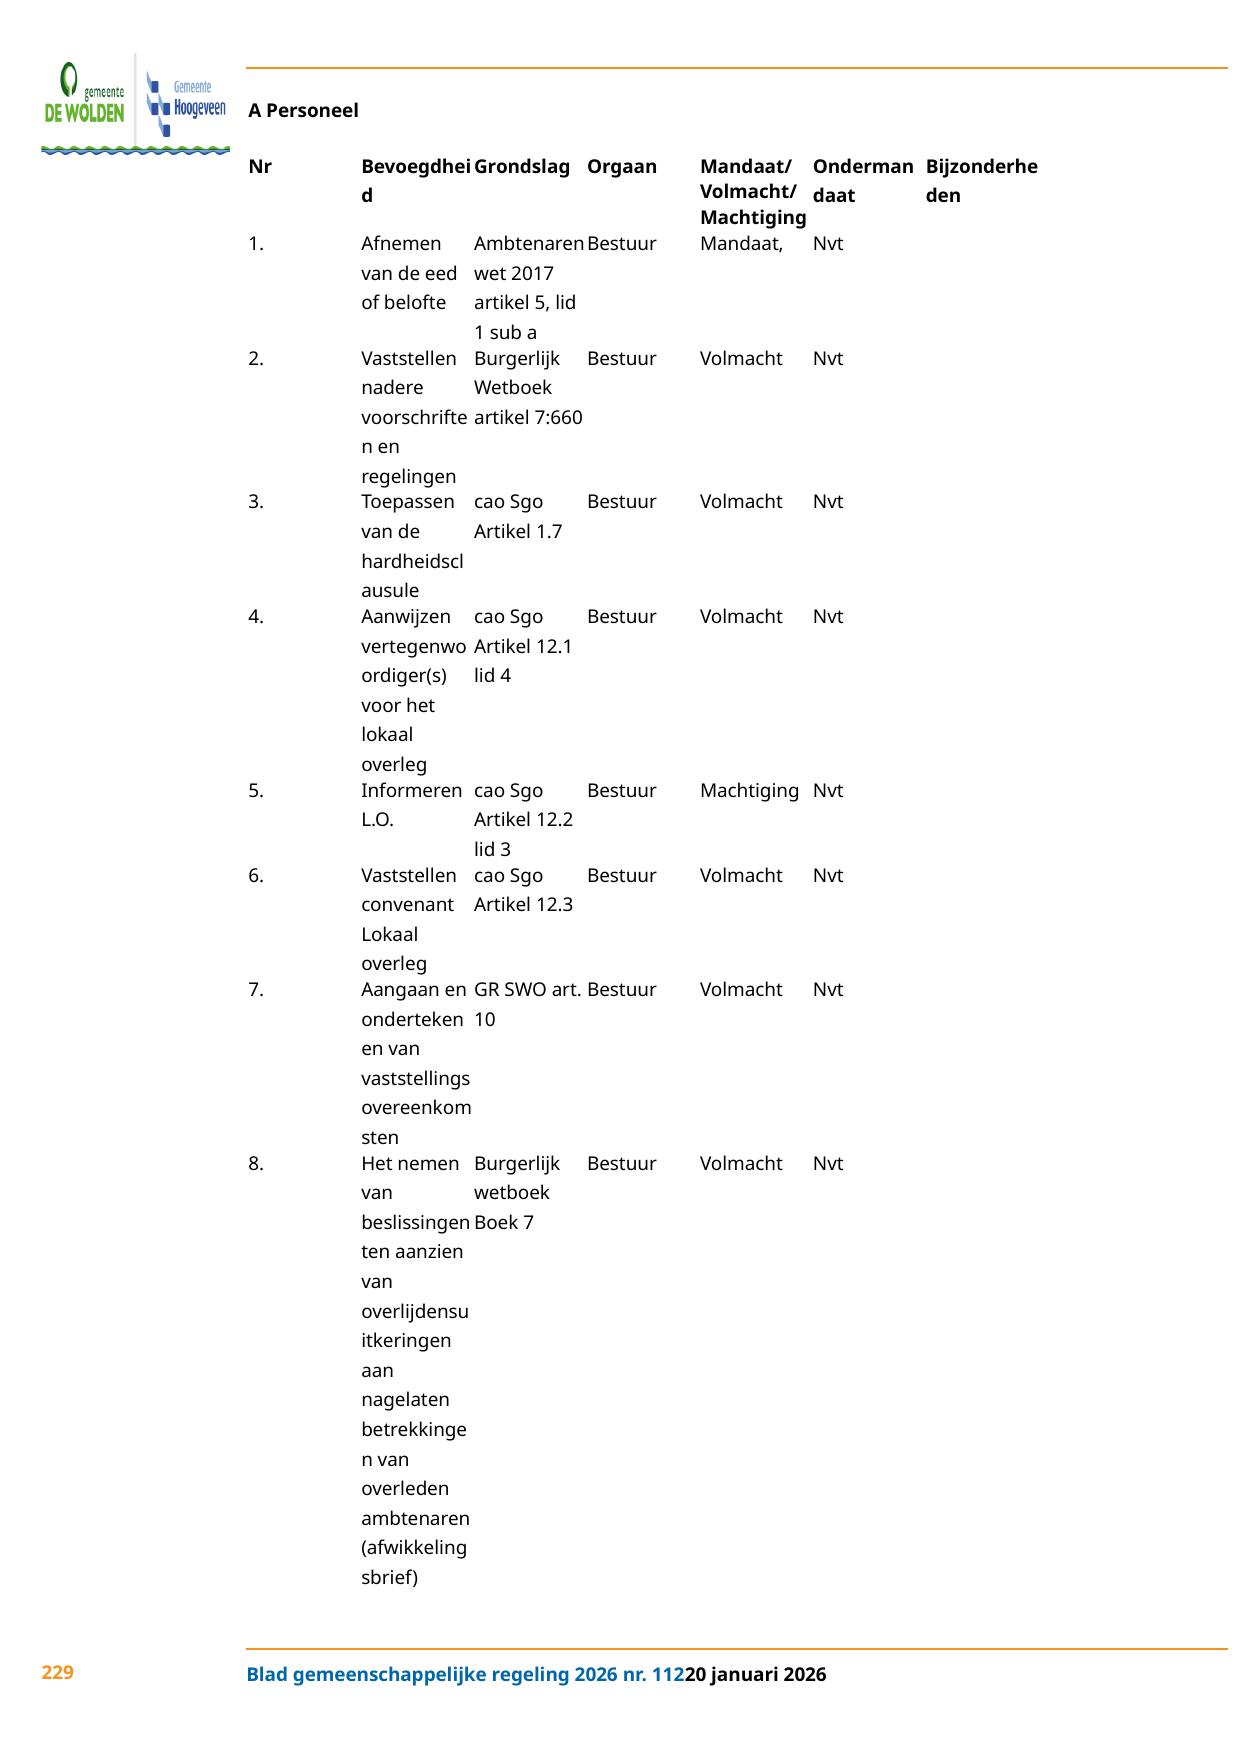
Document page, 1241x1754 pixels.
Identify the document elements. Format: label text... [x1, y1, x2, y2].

table_cell [1039, 256, 1152, 345]
table_header Ondermandaat [813, 153, 926, 230]
table_cell 1. [248, 230, 361, 345]
table_cell 3. [248, 489, 361, 603]
table_cell cao Sgo Artikel 12.3 [474, 862, 587, 976]
table_cell Bestuur [587, 230, 700, 345]
table_cell Bestuur [587, 1150, 700, 1590]
table_cell [926, 777, 1038, 862]
table_cell Volmacht [700, 1150, 813, 1590]
table_header Nr [248, 153, 361, 230]
table_cell Bestuur [587, 976, 700, 1150]
table_cell 4. [248, 603, 361, 777]
table_cell Volmacht [700, 976, 813, 1150]
table_cell [926, 862, 1038, 976]
table_cell cao Sgo Artikel 12.2 lid 3 [474, 777, 587, 862]
table_header Bijzonderheden [926, 153, 1038, 230]
table_cell Vaststellen nadere voorschriften en regelingen [361, 345, 474, 489]
table_cell Bestuur [587, 489, 700, 603]
table_cell Nvt [813, 976, 926, 1150]
table_cell cao Sgo Artikel 1.7 [474, 489, 587, 603]
table_cell Bestuur [587, 603, 700, 777]
table_cell 6. [248, 862, 361, 976]
table_cell [926, 1150, 1038, 1590]
table_cell Nvt [813, 777, 926, 862]
table_cell Toepassen van de hardheidsclausule [361, 489, 474, 603]
text A Personeel [248, 95, 1152, 123]
table_cell 2. [248, 345, 361, 489]
table_cell GR SWO art. 10 [474, 976, 587, 1150]
table_cell Aangaan en ondertekenen van vaststellingsovereenkomsten [361, 976, 474, 1150]
table_cell Nvt [813, 1150, 926, 1590]
table_cell cao Sgo Artikel 12.1 lid 4 [474, 603, 587, 777]
table_cell Informeren L.O. [361, 777, 474, 862]
table_cell [1039, 515, 1152, 603]
table_cell Vaststellen convenant Lokaal overleg [361, 862, 474, 976]
table_header Grondslag [474, 153, 587, 230]
table_cell [926, 603, 1038, 777]
table_cell Volmacht [700, 862, 813, 976]
table_cell 5. [248, 777, 361, 862]
table_cell Afnemen van de eed of belofte [361, 230, 474, 345]
table_cell [926, 976, 1038, 1150]
table_cell Mandaat, [700, 230, 813, 345]
table_cell Volmacht [700, 489, 813, 603]
table_cell Volmacht/ [700, 179, 813, 204]
picture [41, 47, 231, 172]
table_cell Nvt [813, 230, 926, 345]
table_cell Machtiging [700, 205, 813, 230]
table_cell Volmacht [700, 345, 813, 489]
table_cell Het nemen van beslissingen ten aanzien van overlijdensuitkeringen aan nagelaten betrekkingen van overleden ambtenaren (afwikkelingsbrief) [361, 1150, 474, 1590]
table_cell Nvt [813, 489, 926, 603]
table_cell Ambtenarenwet 2017 artikel 5, lid 1 sub a [474, 230, 587, 345]
table_cell Bestuur [587, 862, 700, 976]
table_cell Nvt [813, 862, 926, 976]
table_cell [926, 489, 1038, 603]
table_header Mandaat/ [700, 153, 813, 179]
table_cell Bestuur [587, 345, 700, 489]
table_header Bevoegdheid [361, 153, 474, 230]
table_cell Burgerlijk wetboek Boek 7 [474, 1150, 587, 1590]
table_cell [926, 230, 1038, 345]
table_cell Volmacht [700, 603, 813, 777]
table_cell [926, 345, 1038, 489]
table_cell Nvt [813, 603, 926, 777]
table_cell Nvt [813, 345, 926, 489]
table_cell Burgerlijk Wetboek artikel 7:660 [474, 345, 587, 489]
table_cell 8. [248, 1150, 361, 1590]
table_cell Bestuur [587, 777, 700, 862]
table_header Orgaan [587, 153, 700, 230]
table_cell Aanwijzen vertegenwoordiger(s) voor het lokaal overleg [361, 603, 474, 777]
table_cell 7. [248, 976, 361, 1150]
table_cell Machtiging [700, 777, 813, 862]
